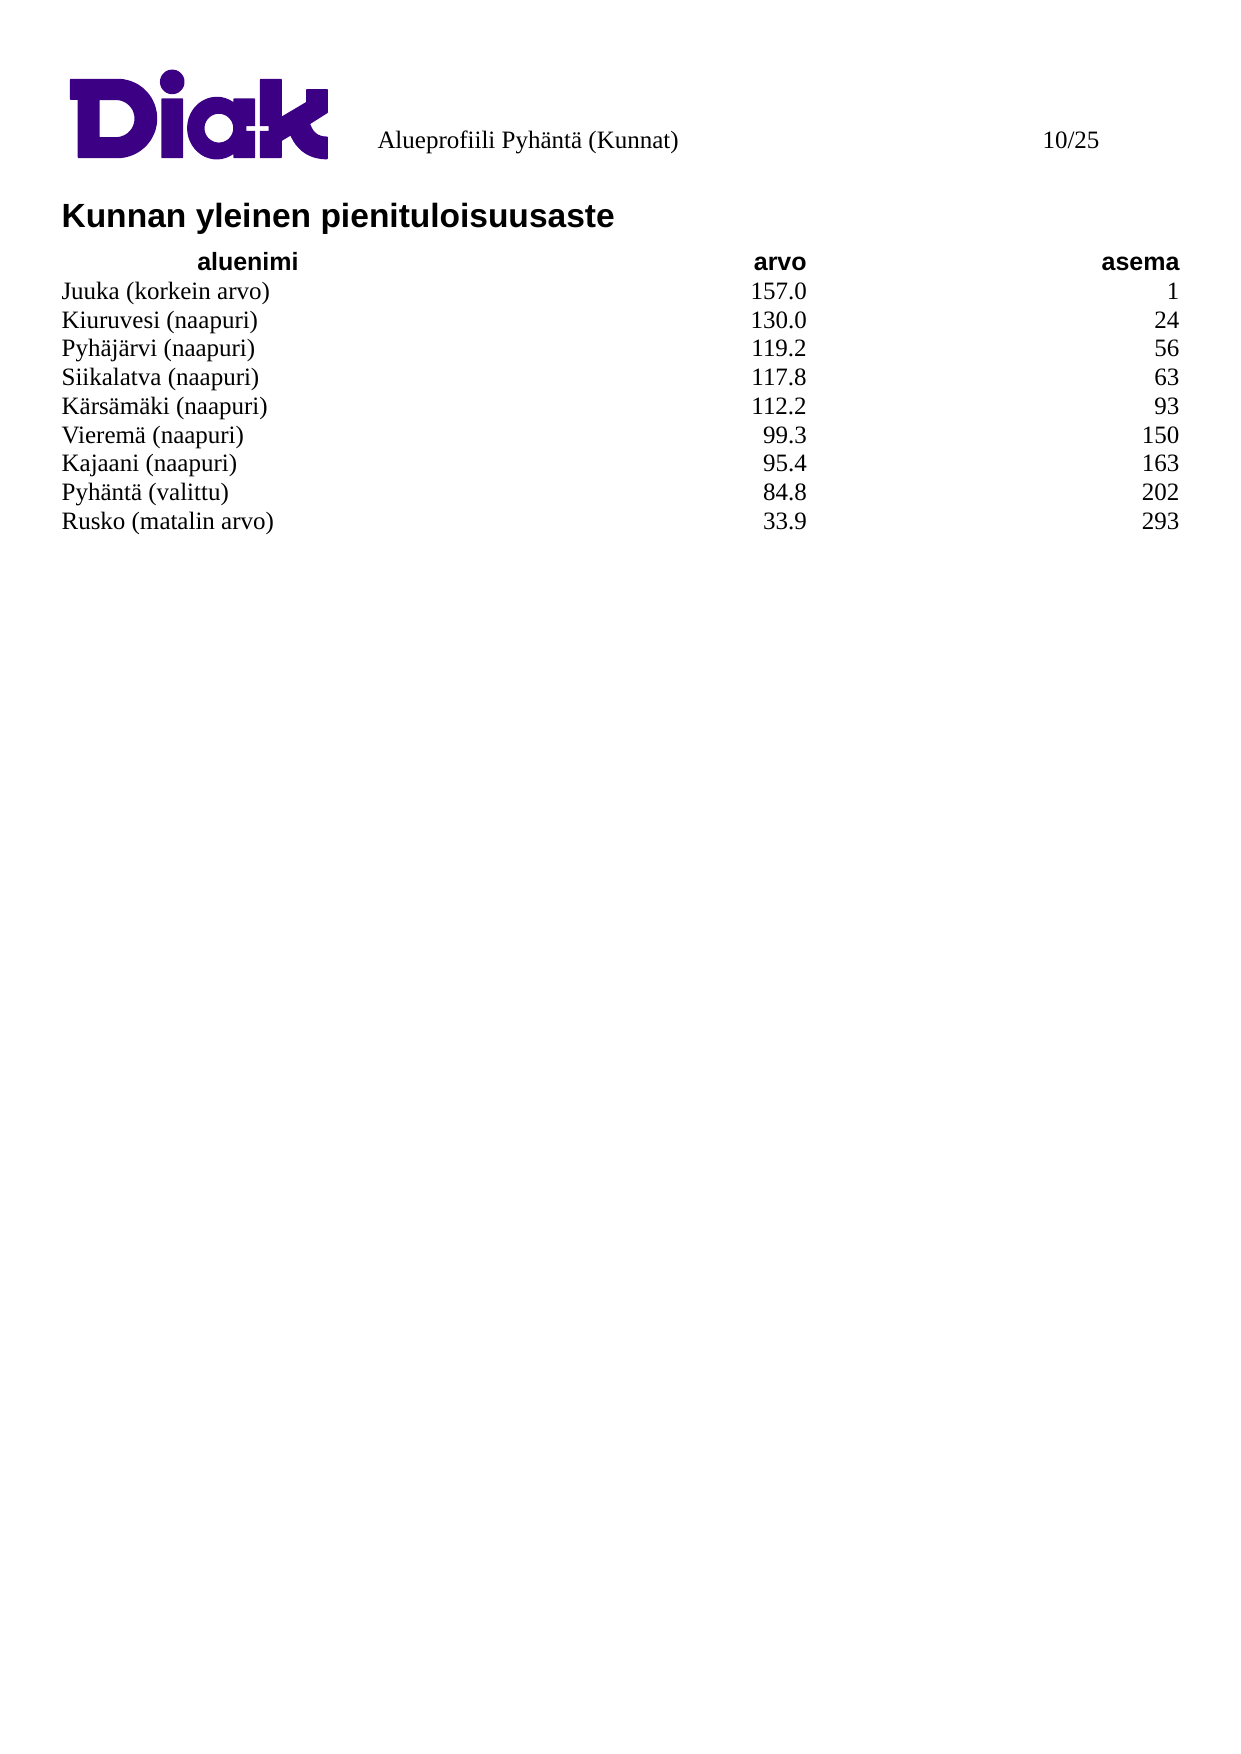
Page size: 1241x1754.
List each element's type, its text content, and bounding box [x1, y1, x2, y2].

table_cell 84.8 [434, 477, 806, 506]
table_cell 56 [806, 334, 1179, 362]
table_cell Vieremä (naapuri) [61, 420, 434, 448]
table_cell 99.3 [434, 420, 806, 448]
table_cell Pyhäjärvi (naapuri) [61, 334, 434, 362]
table_cell 95.4 [434, 449, 806, 477]
table_cell 157.0 [434, 276, 806, 305]
table_cell 163 [806, 449, 1179, 477]
table_cell Siikalatva (naapuri) [61, 362, 434, 391]
table_cell Pyhäntä (valittu) [61, 477, 434, 506]
table_cell 24 [806, 305, 1179, 333]
table_cell 119.2 [434, 334, 806, 362]
table_cell 130.0 [434, 305, 806, 333]
table_cell 202 [806, 477, 1179, 506]
table_cell Kiuruvesi (naapuri) [61, 305, 434, 333]
table_cell 117.8 [434, 362, 806, 391]
table_cell Juuka (korkein arvo) [61, 276, 434, 305]
subtitle Kunnan yleinen pienituloisuusaste [61, 196, 1179, 235]
table_header asema [806, 247, 1179, 276]
table_cell 293 [806, 506, 1179, 535]
table_cell Rusko (matalin arvo) [61, 506, 434, 535]
table_cell 63 [806, 362, 1179, 391]
table_header arvo [434, 247, 806, 276]
table_cell 33.9 [434, 506, 806, 535]
table_cell 150 [806, 420, 1179, 448]
table_cell Kärsämäki (naapuri) [61, 391, 434, 420]
table_cell 112.2 [434, 391, 806, 420]
table_header aluenimi [61, 247, 434, 276]
table_cell 93 [806, 391, 1179, 420]
table_cell 1 [806, 276, 1179, 305]
table_cell Kajaani (naapuri) [61, 449, 434, 477]
